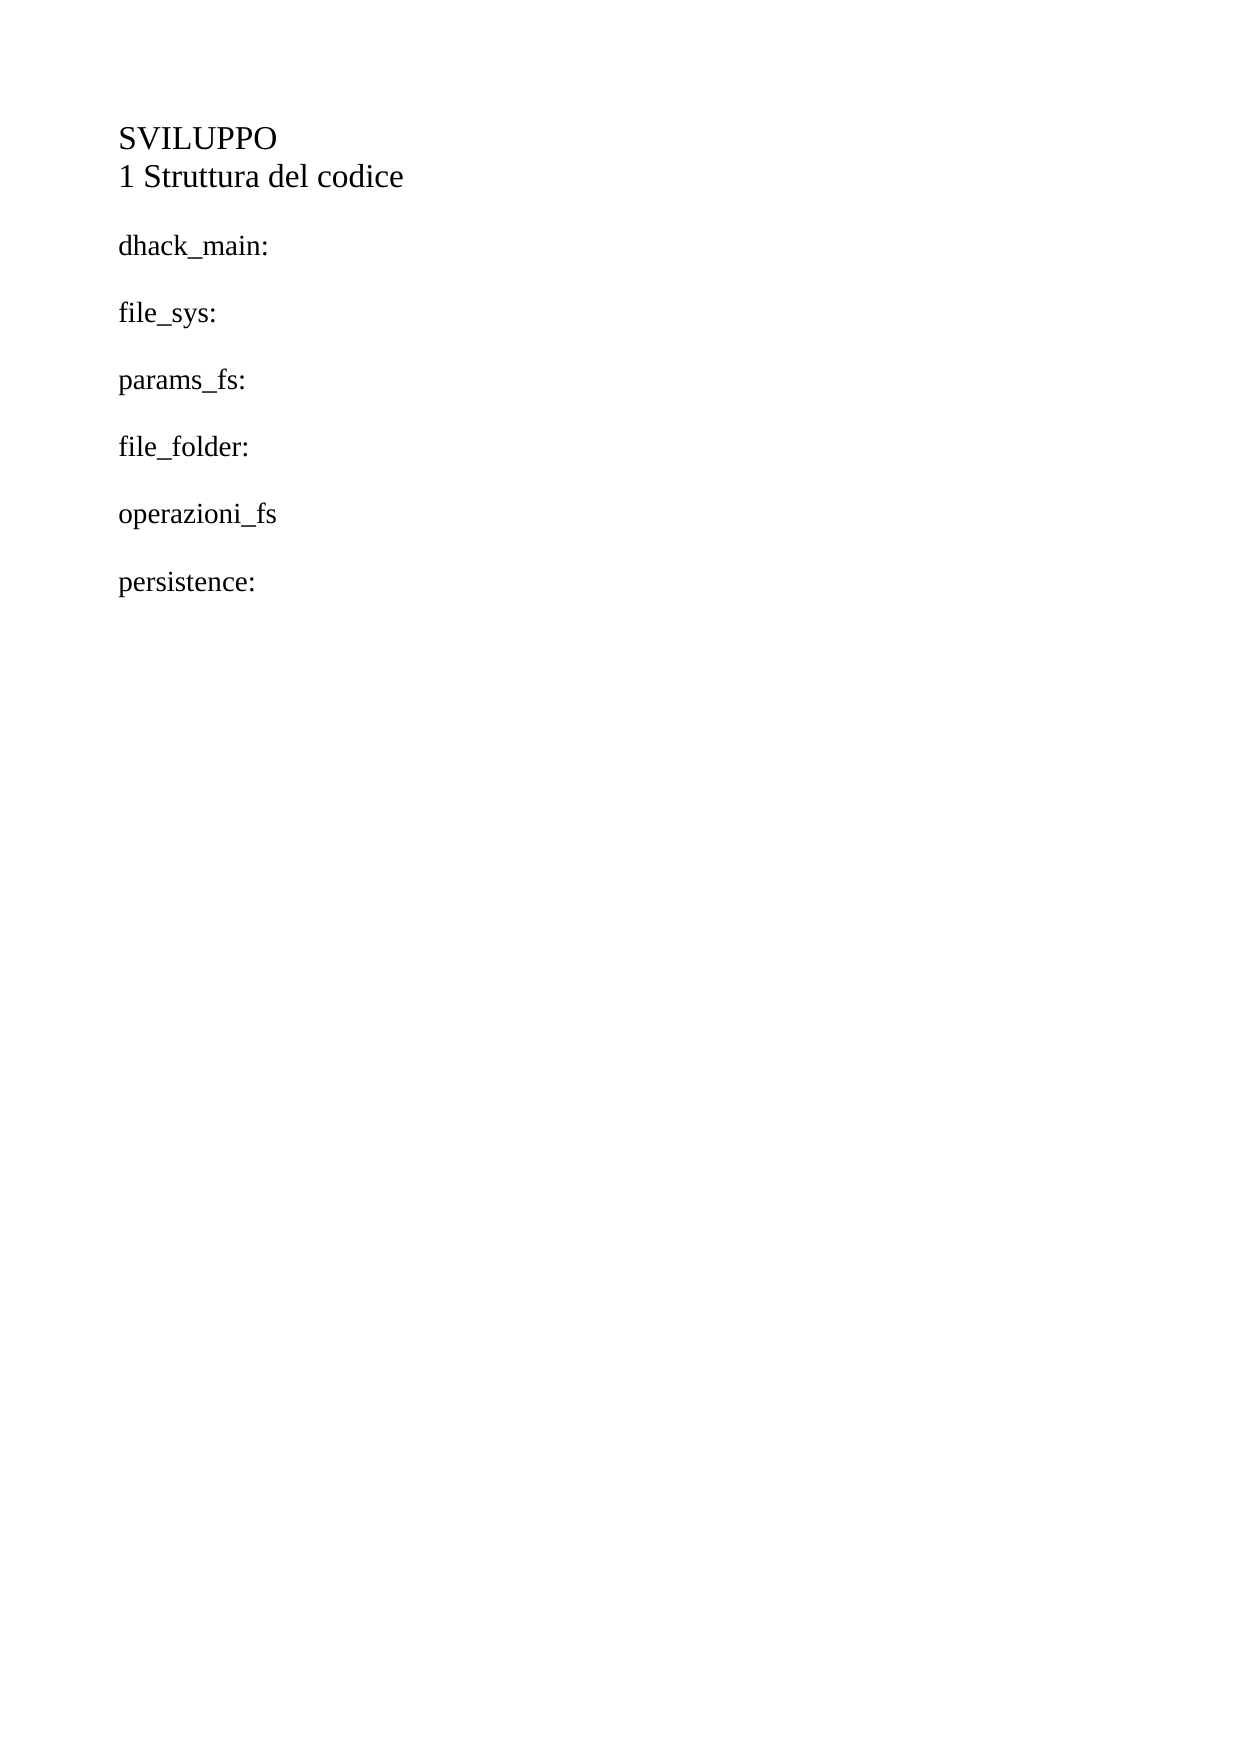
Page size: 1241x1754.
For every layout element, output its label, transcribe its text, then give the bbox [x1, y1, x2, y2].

text dhack_main: [118, 228, 1122, 262]
text 1 Struttura del codice [118, 156, 1122, 195]
text file_sys: [118, 295, 1122, 329]
text file_folder: [118, 429, 1122, 463]
text persistence: [118, 564, 1122, 597]
text SVILUPPO [118, 118, 1122, 156]
text operazioni_fs [118, 497, 1122, 530]
text params_fs: [118, 362, 1122, 396]
